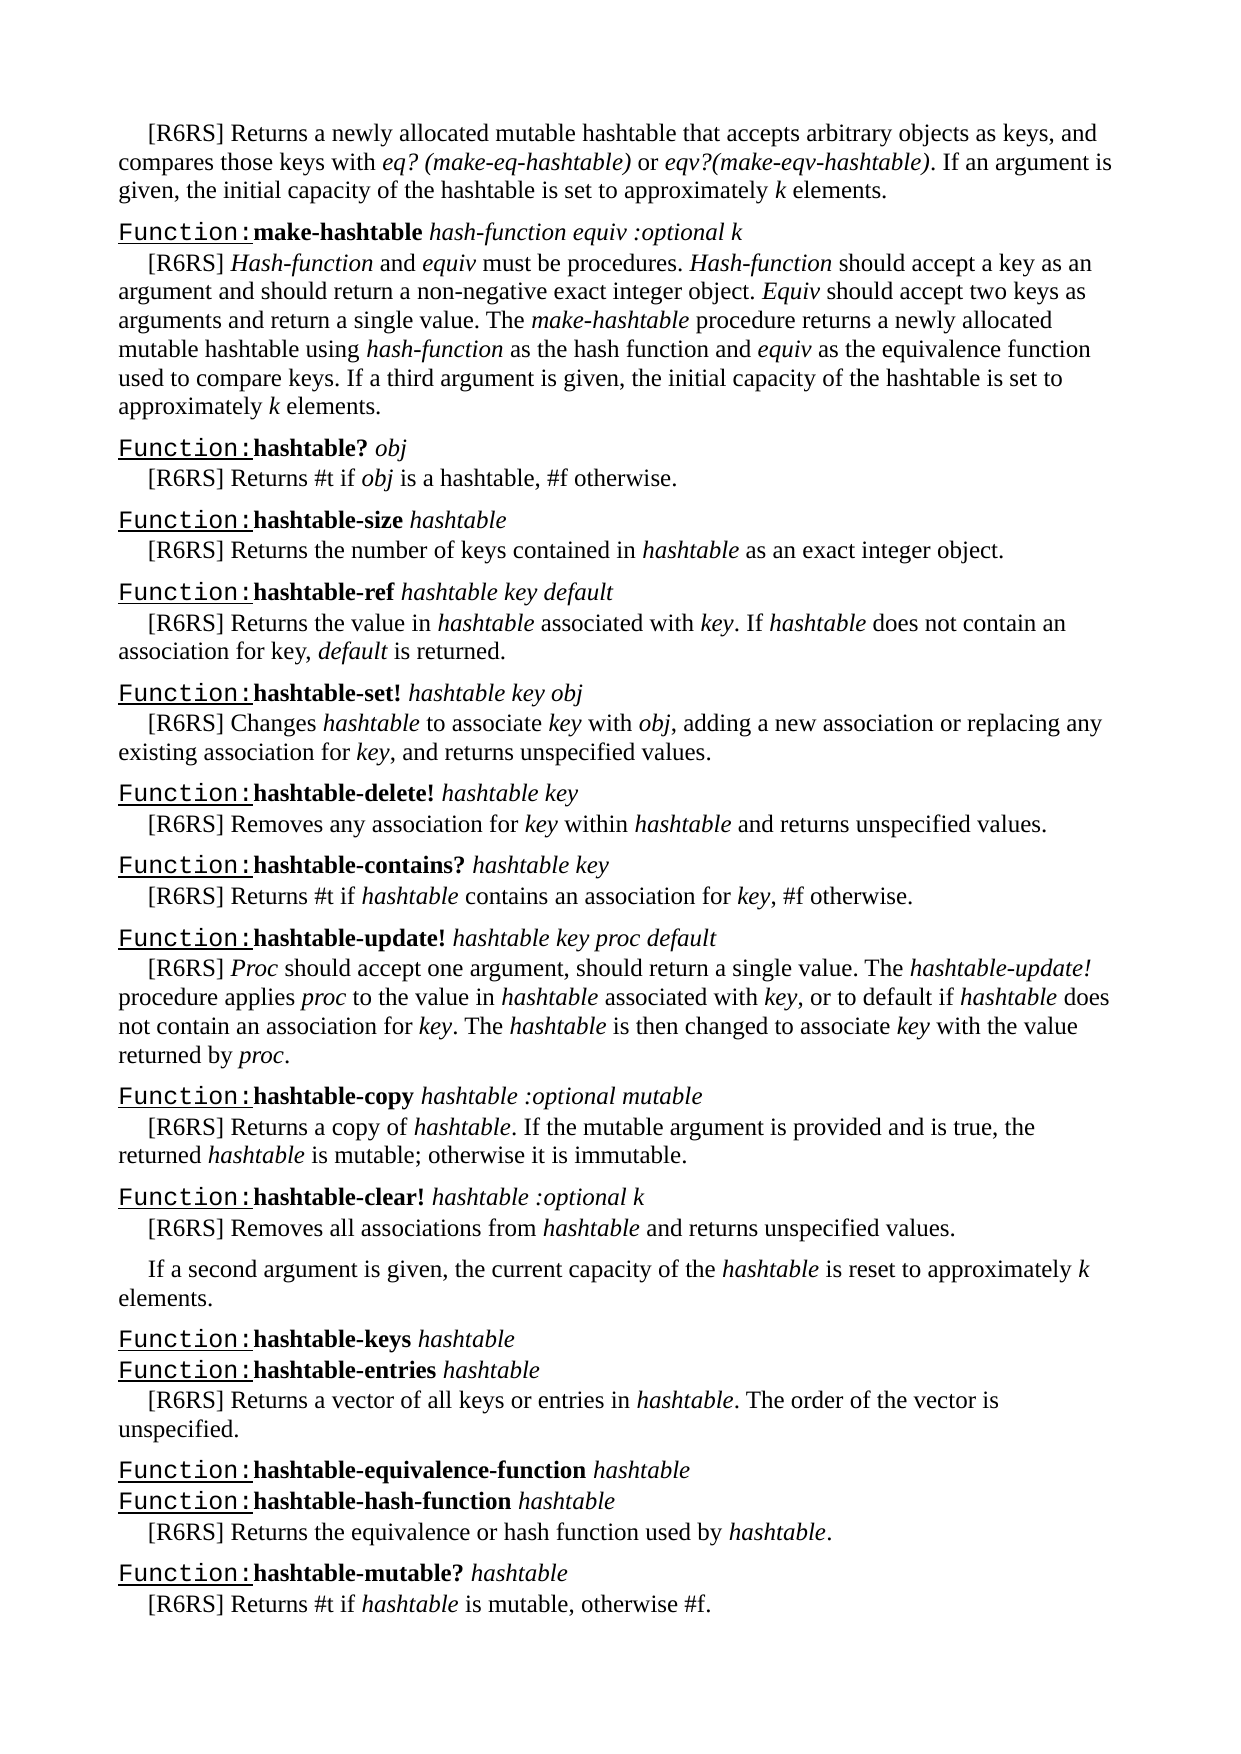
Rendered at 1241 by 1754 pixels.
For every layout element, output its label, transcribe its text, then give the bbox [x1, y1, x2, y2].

text Function:hashtable-contains? hashtable key [118, 851, 1122, 881]
text [R6RS] Returns a newly allocated mutable hashtable that accepts arbitrary objects as keys, and compares those keys with eq? (make-eq-hashtable) or eqv?(make-eqv-hashtable). If an argument is given, the initial capacity of the hashtable is set to approximately k elements. [118, 118, 1122, 204]
text [R6RS] Returns the equivalence or hash function used by hashtable. [118, 1517, 1122, 1546]
text Function:hashtable-mutable? hashtable [118, 1558, 1122, 1589]
text [R6RS] Returns the value in hashtable associated with key. If hashtable does not contain an association for key, default is returned. [118, 608, 1122, 665]
text [R6RS] Returns #t if obj is a hashtable, #f otherwise. [118, 463, 1122, 492]
text [R6RS] Changes hashtable to associate key with obj, adding a new association or replacing any existing association for key, and returns unspecified values. [118, 708, 1122, 766]
text Function:hashtable-copy hashtable :optional mutable [118, 1081, 1122, 1112]
text [R6RS] Returns #t if hashtable is mutable, otherwise #f. [118, 1589, 1122, 1618]
text [R6RS] Removes all associations from hashtable and returns unspecified values. [118, 1213, 1122, 1241]
text [R6RS] Hash-function and equiv must be procedures. Hash-function should accept a key as an argument and should return a non-negative exact integer object. Equiv should accept two keys as arguments and return a single value. The make-hashtable procedure returns a newly allocated mutable hashtable using hash-function as the hash function and equiv as the equivalence function used to compare keys. If a third argument is given, the initial capacity of the hashtable is set to approximately k elements. [118, 248, 1122, 420]
text [R6RS] Returns a vector of all keys or entries in hashtable. The order of the vector is unspecified. [118, 1386, 1122, 1443]
text Function:hashtable? obj [118, 433, 1122, 463]
text Function:hashtable-equivalence-function hashtable [118, 1456, 1122, 1486]
text Function:hashtable-size hashtable [118, 505, 1122, 536]
text Function:make-hashtable hash-function equiv :optional k [118, 217, 1122, 248]
text [R6RS] Removes any association for key within hashtable and returns unspecified values. [118, 809, 1122, 838]
text Function:hashtable-keys hashtable [118, 1324, 1122, 1355]
text [R6RS] Returns #t if hashtable contains an association for key, #f otherwise. [118, 881, 1122, 910]
text [R6RS] Returns a copy of hashtable. If the mutable argument is provided and is true, the returned hashtable is mutable; otherwise it is immutable. [118, 1112, 1122, 1169]
text Function:hashtable-entries hashtable [118, 1355, 1122, 1386]
text Function:hashtable-ref hashtable key default [118, 577, 1122, 608]
text If a second argument is given, the current capacity of the hashtable is reset to approximately k elements. [118, 1254, 1122, 1311]
text [R6RS] Returns the number of keys contained in hashtable as an exact integer object. [118, 536, 1122, 564]
text [R6RS] Proc should accept one argument, should return a single value. The hashtable-update! procedure applies proc to the value in hashtable associated with key, or to default if hashtable does not contain an association for key. The hashtable is then changed to associate key with the value returned by proc. [118, 953, 1122, 1068]
text Function:hashtable-clear! hashtable :optional k [118, 1182, 1122, 1213]
text Function:hashtable-set! hashtable key obj [118, 678, 1122, 708]
text Function:hashtable-delete! hashtable key [118, 778, 1122, 809]
text Function:hashtable-update! hashtable key proc default [118, 923, 1122, 953]
text Function:hashtable-hash-function hashtable [118, 1486, 1122, 1517]
